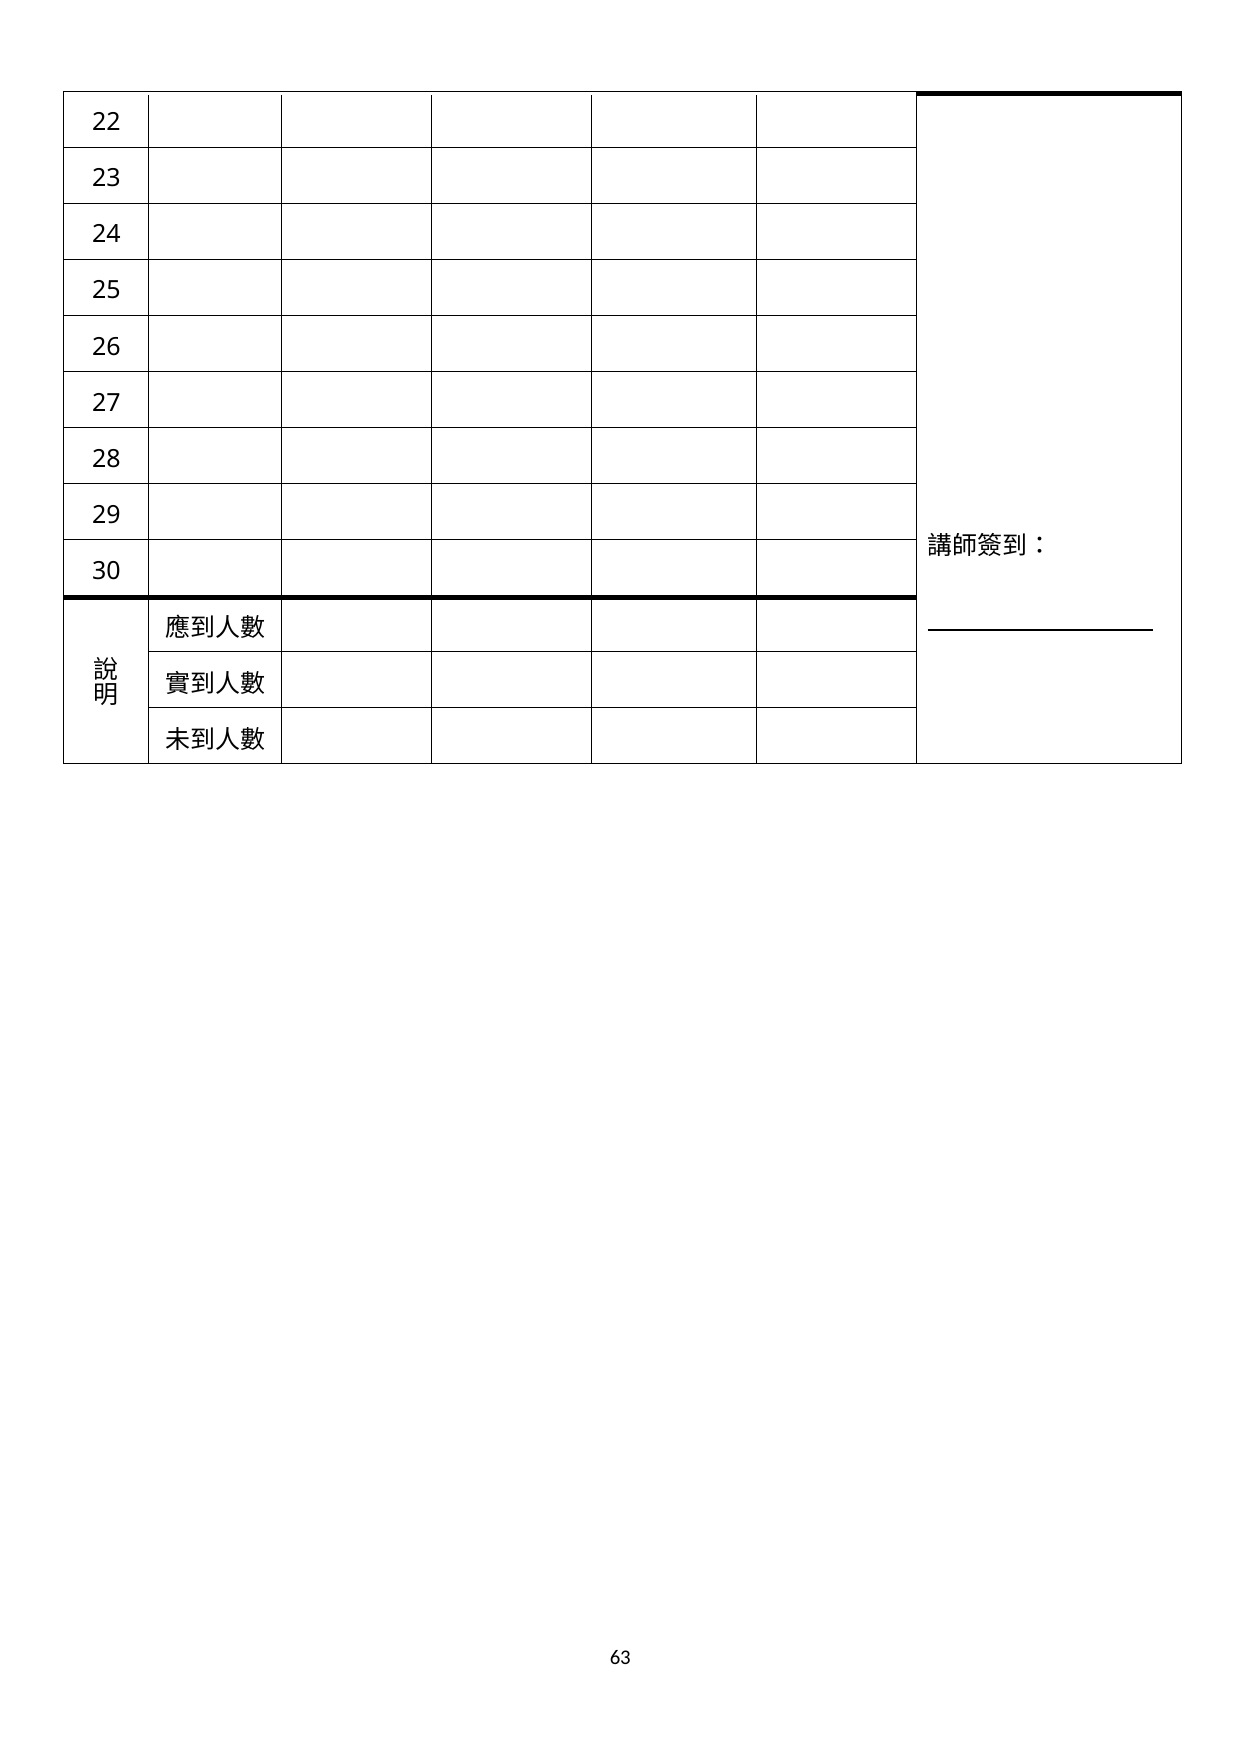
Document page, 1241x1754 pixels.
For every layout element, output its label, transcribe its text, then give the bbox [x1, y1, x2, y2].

table_cell [281, 92, 431, 147]
table_cell [149, 204, 281, 259]
table_cell [432, 372, 591, 427]
table_cell [149, 372, 281, 427]
table_cell [592, 428, 756, 483]
table_cell 實到人數 [149, 652, 281, 707]
table_cell [149, 148, 281, 203]
table_cell [757, 484, 916, 539]
table_cell [591, 92, 756, 147]
table_cell [756, 92, 916, 147]
table_cell [757, 600, 916, 651]
table_cell [757, 260, 916, 315]
table_cell [432, 148, 591, 203]
table_cell [592, 484, 756, 539]
table_cell [757, 372, 916, 427]
table_cell [592, 316, 756, 371]
table_cell [592, 260, 756, 315]
table_cell [757, 428, 916, 483]
table_cell [282, 484, 431, 539]
table_cell [282, 600, 431, 651]
table_cell [149, 540, 281, 595]
table_cell 28 [64, 428, 148, 483]
table_cell 23 [64, 148, 148, 203]
table_cell 未到人數 [149, 708, 281, 763]
table_cell [757, 148, 916, 203]
table_cell [432, 484, 591, 539]
table_cell 講師簽到： [917, 96, 1181, 763]
table_cell [592, 204, 756, 259]
table_cell [282, 708, 431, 763]
table_cell [149, 484, 281, 539]
table_cell [432, 708, 591, 763]
table_cell [592, 600, 756, 651]
table_cell [592, 148, 756, 203]
table_cell [592, 540, 756, 595]
table_cell [432, 260, 591, 315]
table_cell [282, 652, 431, 707]
table_cell [757, 708, 916, 763]
table_cell [282, 148, 431, 203]
table_cell [149, 428, 281, 483]
table_cell [149, 92, 281, 147]
table_cell [757, 316, 916, 371]
table_cell [282, 316, 431, 371]
table_cell [432, 600, 591, 651]
table_cell [432, 652, 591, 707]
table_cell [432, 204, 591, 259]
table_cell [282, 372, 431, 427]
table_cell [432, 316, 591, 371]
table_cell [282, 428, 431, 483]
table_cell 27 [64, 372, 148, 427]
table_cell [431, 92, 591, 147]
table_cell [592, 372, 756, 427]
table_cell 30 [64, 540, 148, 595]
table_cell 25 [64, 260, 148, 315]
table_cell 應到人數 [149, 600, 281, 651]
table_cell 26 [64, 316, 148, 371]
table_cell [757, 652, 916, 707]
table_cell 24 [64, 204, 148, 259]
table_cell [592, 652, 756, 707]
table_cell 22 [64, 92, 148, 147]
table_cell [149, 260, 281, 315]
table_cell [282, 260, 431, 315]
table_cell [757, 204, 916, 259]
table_cell [432, 428, 591, 483]
table_cell [282, 540, 431, 595]
table_cell [432, 540, 591, 595]
table_cell [757, 540, 916, 595]
table_cell [282, 204, 431, 259]
table_cell [592, 708, 756, 763]
table_cell 說明 [64, 600, 148, 763]
table_cell [149, 316, 281, 371]
table_cell 29 [64, 484, 148, 539]
